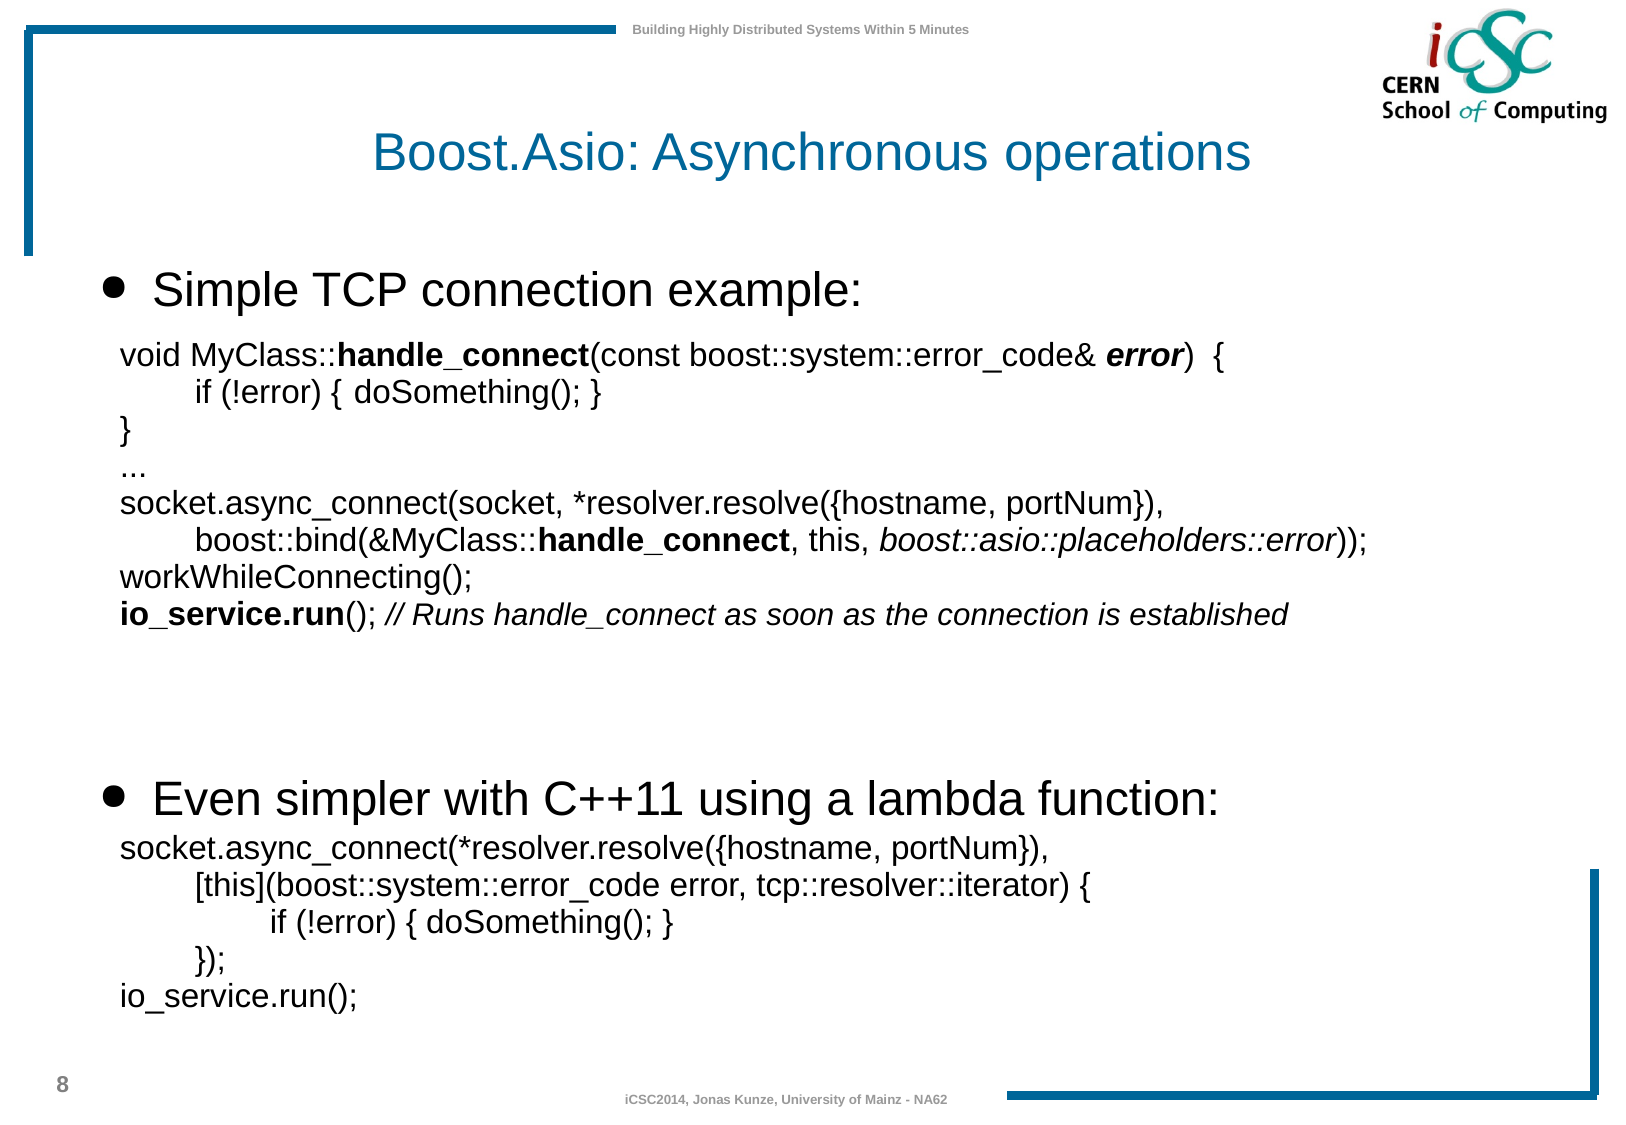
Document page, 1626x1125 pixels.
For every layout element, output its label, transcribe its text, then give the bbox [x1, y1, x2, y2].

list Even simpler with C++11 using a lambda function: [81, 771, 1512, 1125]
title Boost.Asio: Asynchronous operations [81, 44, 1544, 233]
picture [1381, 8, 1608, 125]
text_box void MyClass::handle_connect(const boost::system::error_code& error) { if (!error) { doSomething(); } } ... socket.async_connect(socket, *resolver.resolve({hostname, portNum}), boost::bind(&MyClass::handle_connect, this, boost::asio::placeholders::error)); workWhileConnecting(); io_service.run(); // Runs handle_connect as soon as the connection is established [105, 328, 1441, 680]
list Simple TCP connection example: [81, 263, 1512, 771]
